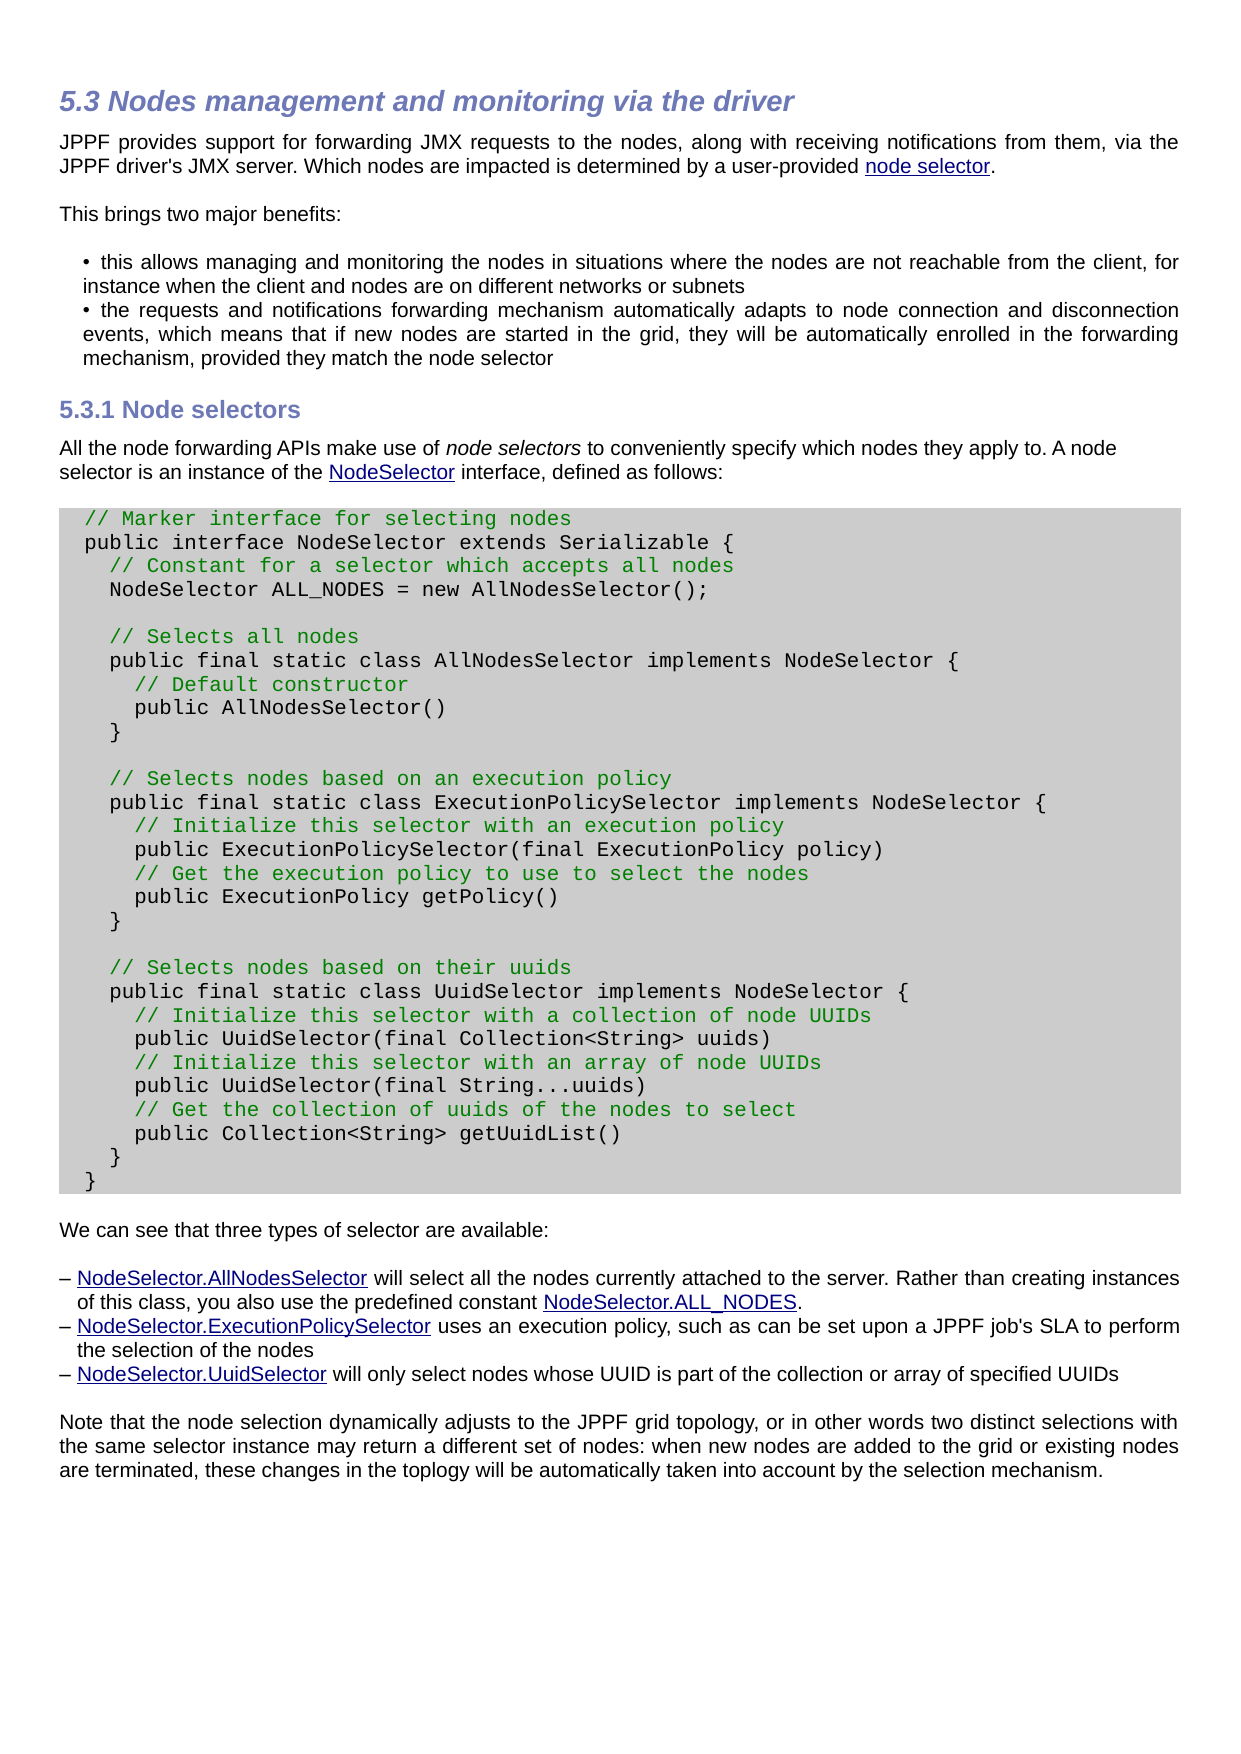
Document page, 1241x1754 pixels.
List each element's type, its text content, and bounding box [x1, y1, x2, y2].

subtitle Node selectors [59, 395, 1181, 424]
list NodeSelector.ExecutionPolicySelector uses an execution policy, such as can be set upon a JPPF job's SLA to perform the selection of the nodes [59, 1314, 1181, 1362]
text public ExecutionPolicySelector(final ExecutionPolicy policy) [59, 839, 1181, 863]
list NodeSelector.UuidSelector will only select nodes whose UUID is part of the collection or array of specified UUIDs [59, 1362, 1181, 1386]
list the requests and notifications forwarding mechanism automatically adapts to node connection and disconnection events, which means that if new nodes are started in the grid, they will be automatically enrolled in the forwarding mechanism, provided they match the node selector [83, 298, 1181, 370]
text public final static class UuidSelector implements NodeSelector { [59, 981, 1181, 1004]
text This brings two major benefits: [59, 202, 1181, 226]
text // Initialize this selector with an array of node UUIDs [59, 1052, 1181, 1076]
text public UuidSelector(final String...uuids) [59, 1076, 1181, 1099]
list NodeSelector.AllNodesSelector will select all the nodes currently attached to the server. Rather than creating instances of this class, you also use the predefined constant NodeSelector.ALL_NODES. [59, 1266, 1181, 1314]
text } [59, 1170, 1181, 1194]
text // Selects nodes based on their uuids [59, 957, 1181, 981]
text // Initialize this selector with a collection of node UUIDs [59, 1004, 1181, 1028]
text public ExecutionPolicy getPolicy() [59, 886, 1181, 910]
text // Marker interface for selecting nodes [59, 508, 1181, 532]
text // Default constructor [59, 673, 1181, 697]
text public Collection<String> getUuidList() [59, 1123, 1181, 1146]
text public interface NodeSelector extends Serializable { [59, 532, 1181, 555]
text All the node forwarding APIs make use of node selectors to conveniently specify which nodes they apply to. A node selector is an instance of the NodeSelector interface, defined as follows: [59, 436, 1181, 484]
text // Selects nodes based on an execution policy [59, 768, 1181, 792]
text // Constant for a selector which accepts all nodes [59, 555, 1181, 579]
text } [59, 721, 1181, 744]
text } [59, 1146, 1181, 1170]
text // Get the execution policy to use to select the nodes [59, 863, 1181, 886]
text Note that the node selection dynamically adjusts to the JPPF grid topology, or in other words two distinct selections with the same selector instance may return a different set of nodes: when new nodes are added to the grid or existing nodes are terminated, these changes in the toplogy will be automatically taken into account by the selection mechanism. [59, 1410, 1181, 1482]
text We can see that three types of selector are available: [59, 1218, 1181, 1242]
text public AllNodesSelector() [59, 697, 1181, 721]
text public final static class AllNodesSelector implements NodeSelector { [59, 650, 1181, 673]
list this allows managing and monitoring the nodes in situations where the nodes are not reachable from the client, for instance when the client and nodes are on different networks or subnets [83, 250, 1181, 298]
text JPPF provides support for forwarding JMX requests to the nodes, along with receiving notifications from them, via the JPPF driver's JMX server. Which nodes are impacted is determined by a user-provided node selector. [59, 130, 1181, 178]
text public UuidSelector(final Collection<String> uuids) [59, 1028, 1181, 1052]
text public final static class ExecutionPolicySelector implements NodeSelector { [59, 792, 1181, 815]
text // Initialize this selector with an execution policy [59, 815, 1181, 839]
text NodeSelector ALL_NODES = new AllNodesSelector(); [59, 579, 1181, 603]
text // Selects all nodes [59, 626, 1181, 650]
text // Get the collection of uuids of the nodes to select [59, 1099, 1181, 1123]
text } [59, 910, 1181, 934]
subtitle Nodes management and monitoring via the driver [59, 84, 1181, 118]
